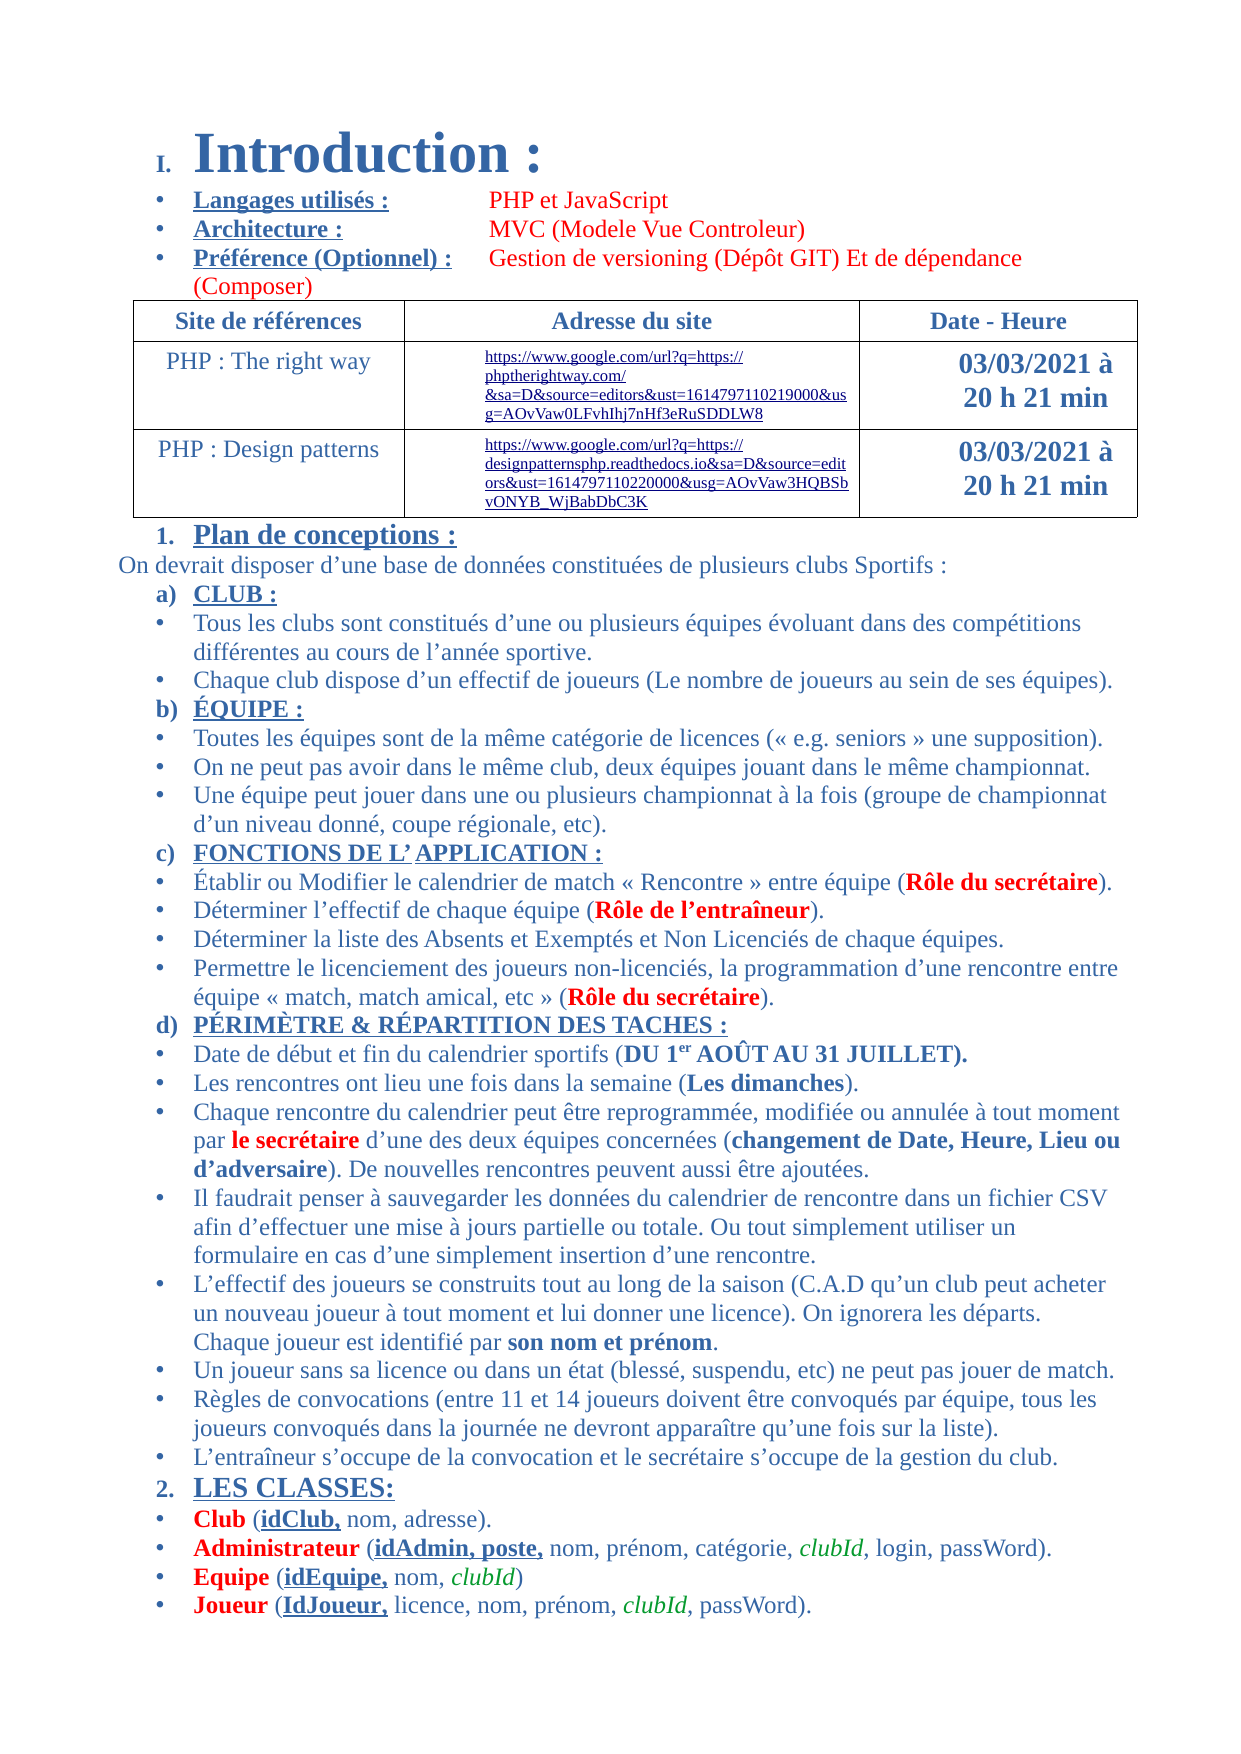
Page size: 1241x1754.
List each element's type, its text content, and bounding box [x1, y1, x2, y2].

table_cell PHP : Design patterns [134, 430, 404, 517]
list Introduction : [156, 118, 1122, 185]
table_cell https://www.google.com/url?q=https://phptherightway.com/&sa=D&source=editors&ust=1614797110219000&usg=AOvVaw0LFvhIhj7nHf3eRuSDDLW8 [405, 342, 859, 429]
list Chaque club dispose d’un effectif de joueurs (Le nombre de joueurs au sein de ses équipes). [156, 666, 1122, 694]
list Déterminer l’effectif de chaque équipe (Rôle de l’entraîneur). [156, 896, 1122, 924]
table_header Date - Heure [860, 301, 1137, 341]
list PÉRIMÈTRE & RÉPARTITION DES TACHES : [156, 1011, 1122, 1039]
list Préférence (Optionnel) : Gestion de versioning (Dépôt GIT) Et de dépendance (Composer) [156, 243, 1122, 300]
list Une équipe peut jouer dans une ou plusieurs championnat à la fois (groupe de championnat d’un niveau donné, coupe régionale, etc). [156, 781, 1122, 838]
list Langages utilisés : PHP et JavaScript [156, 185, 1122, 214]
list Administrateur (idAdmin, poste, nom, prénom, catégorie, clubId, login, passWord). [156, 1533, 1122, 1562]
list Joueur (IdJoueur, licence, nom, prénom, clubId, passWord). [156, 1590, 1122, 1619]
list Date de début et fin du calendrier sportifs (DU 1er AOÛT AU 31 JUILLET). [156, 1039, 1122, 1068]
list Chaque rencontre du calendrier peut être reprogrammée, modifiée ou annulée à tout moment par le secrétaire d’une des deux équipes concernées (changement de Date, Heure, Lieu ou d’adversaire). De nouvelles rencontres peuvent aussi être ajoutées. [156, 1097, 1122, 1183]
list Tous les clubs sont constitués d’une ou plusieurs équipes évoluant dans des compétitions différentes au cours de l’année sportive. [156, 608, 1122, 666]
table_cell PHP : The right way [134, 342, 404, 429]
list Club (idClub, nom, adresse). [156, 1504, 1122, 1533]
list Equipe (idEquipe, nom, clubId) [156, 1562, 1122, 1590]
list Établir ou Modifier le calendrier de match « Rencontre » entre équipe (Rôle du secrétaire). [156, 867, 1122, 896]
list L’effectif des joueurs se construits tout au long de la saison (C.A.D qu’un club peut acheter un nouveau joueur à tout moment et lui donner une licence). On ignorera les départs. Chaque joueur est identifié par son nom et prénom. [156, 1269, 1122, 1356]
text On devrait disposer d’une base de données constituées de plusieurs clubs Sportifs : [118, 551, 1122, 579]
list Règles de convocations (entre 11 et 14 joueurs doivent être convoqués par équipe, tous les joueurs convoqués dans la journée ne devront apparaître qu’une fois sur la liste). [156, 1384, 1122, 1442]
table_header Site de références [134, 301, 404, 341]
list Plan de conceptions : [156, 518, 1122, 551]
list CLUB : [156, 579, 1122, 608]
list ÉQUIPE : [156, 694, 1122, 723]
table_header Adresse du site [405, 301, 859, 341]
list Les rencontres ont lieu une fois dans la semaine (Les dimanches). [156, 1068, 1122, 1097]
list Toutes les équipes sont de la même catégorie de licences (« e.g. seniors » une supposition). [156, 723, 1122, 752]
list Il faudrait penser à sauvegarder les données du calendrier de rencontre dans un fichier CSV afin d’effectuer une mise à jours partielle ou totale. Ou tout simplement utiliser un formulaire en cas d’une simplement insertion d’une rencontre. [156, 1183, 1122, 1269]
list Permettre le licenciement des joueurs non-licenciés, la programmation d’une rencontre entre équipe « match, match amical, etc » (Rôle du secrétaire). [156, 953, 1122, 1011]
list Déterminer la liste des Absents et Exemptés et Non Licenciés de chaque équipes. [156, 924, 1122, 953]
list L’entraîneur s’occupe de la convocation et le secrétaire s’occupe de la gestion du club. [156, 1442, 1122, 1471]
list Un joueur sans sa licence ou dans un état (blessé, suspendu, etc) ne peut pas jouer de match. [156, 1356, 1122, 1384]
table_cell 03/03/2021 à 20 h 21 min [860, 342, 1137, 429]
list Architecture : MVC (Modele Vue Controleur) [156, 214, 1122, 243]
list FONCTIONS DE L’ APPLICATION : [156, 838, 1122, 867]
table_cell 03/03/2021 à 20 h 21 min [860, 430, 1137, 517]
table_cell https://www.google.com/url?q=https://designpatternsphp.readthedocs.io&sa=D&source=editors&ust=1614797110220000&usg=AOvVaw3HQBSbvONYB_WjBabDbC3K [405, 430, 859, 517]
list On ne peut pas avoir dans le même club, deux équipes jouant dans le même championnat. [156, 752, 1122, 781]
list LES CLASSES: [156, 1471, 1122, 1504]
